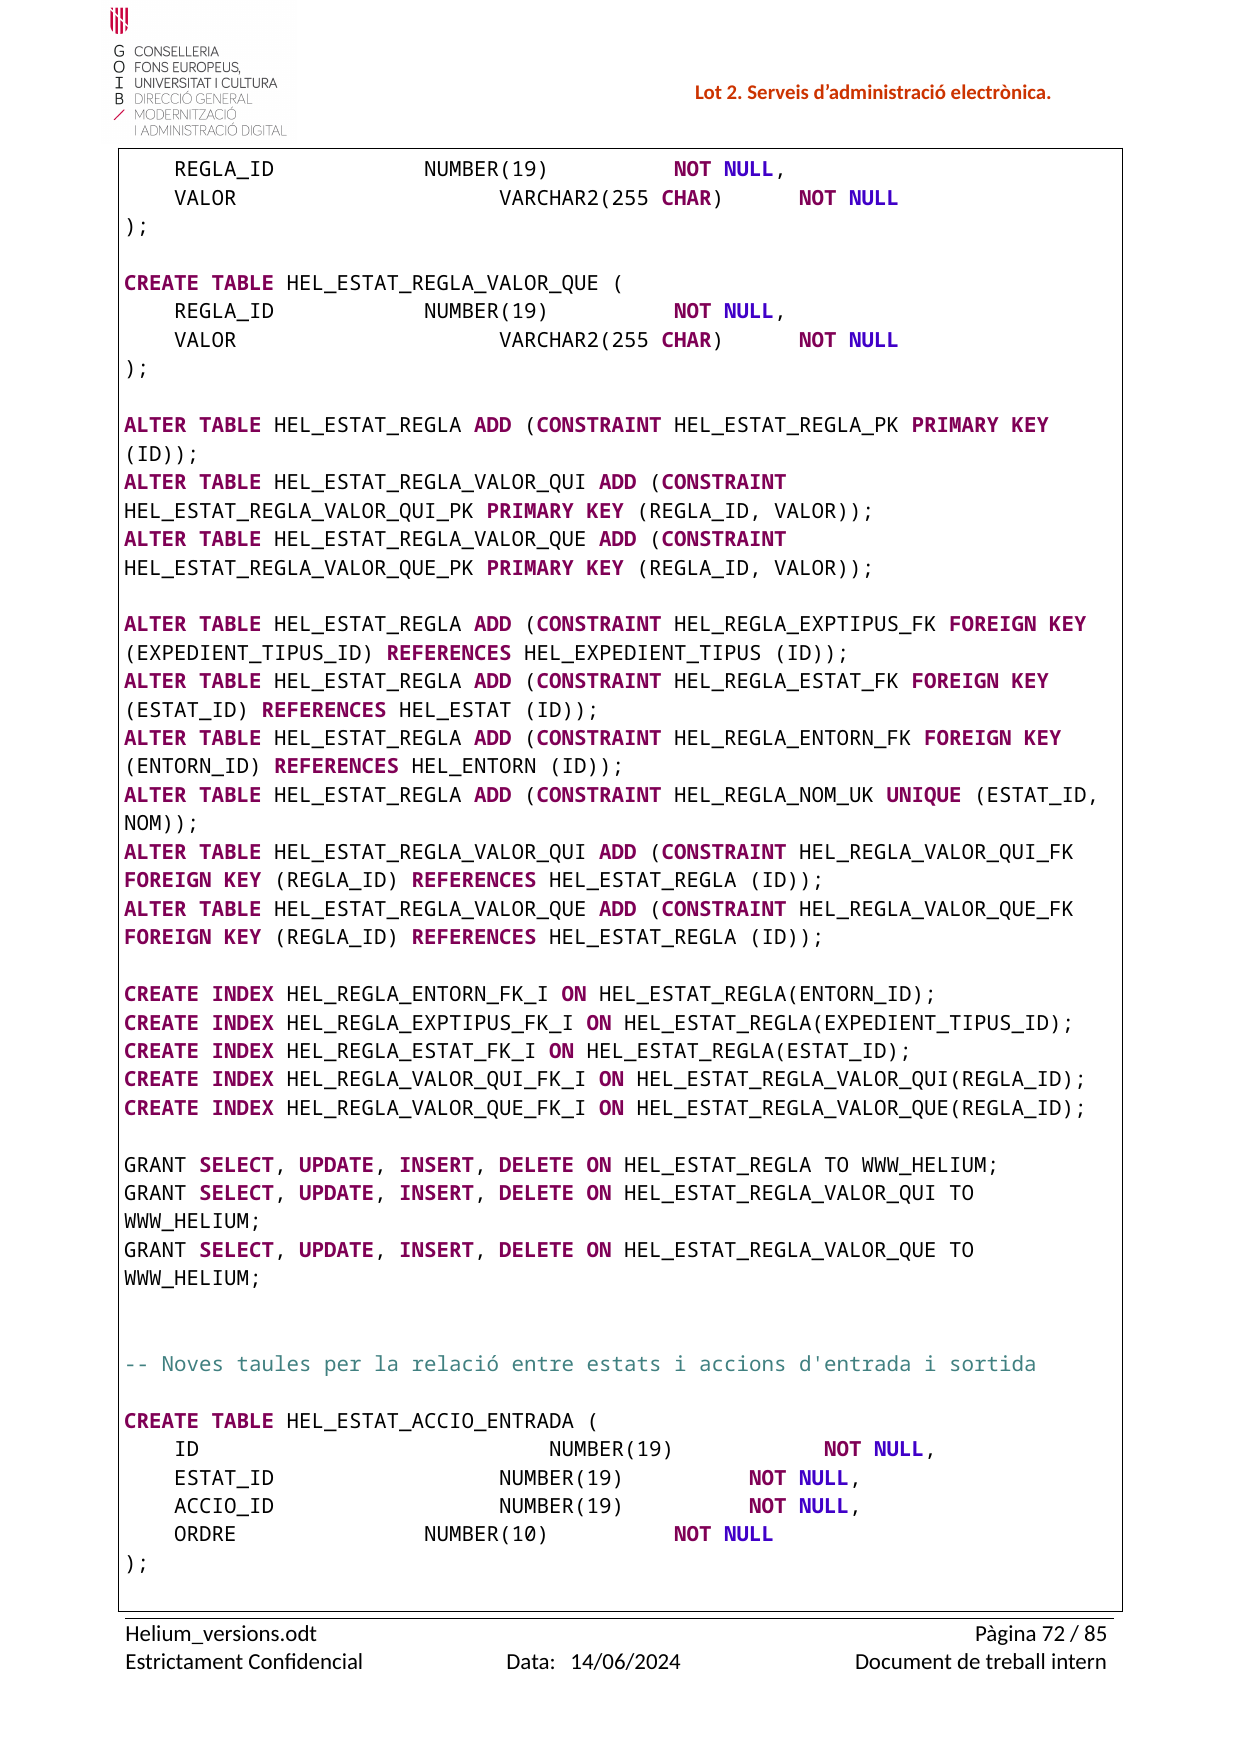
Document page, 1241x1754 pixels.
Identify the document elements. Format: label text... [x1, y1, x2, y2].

picture [100, 0, 297, 144]
table_header REGLA_ID NUMBER(19) NOT NULL, VALOR VARCHAR2(255 CHAR) NOT NULL ); CREATE TABLE HEL_ESTAT_REGLA_VALOR_QUE ( REGLA_ID NUMBER(19) NOT NULL, VALOR VARCHAR2(255 CHAR) NOT NULL ); ALTER TABLE HEL_ESTAT_REGLA ADD (CONSTRAINT HEL_ESTAT_REGLA_PK PRIMARY KEY (ID)); ALTER TABLE HEL_ESTAT_REGLA_VALOR_QUI ADD (CONSTRAINT HEL_ESTAT_REGLA_VALOR_QUI_PK PRIMARY KEY (REGLA_ID, VALOR)); ALTER TABLE HEL_ESTAT_REGLA_VALOR_QUE ADD (CONSTRAINT HEL_ESTAT_REGLA_VALOR_QUE_PK PRIMARY KEY (REGLA_ID, VALOR)); ALTER TABLE HEL_ESTAT_REGLA ADD (CONSTRAINT HEL_REGLA_EXPTIPUS_FK FOREIGN KEY (EXPEDIENT_TIPUS_ID) REFERENCES HEL_EXPEDIENT_TIPUS (ID)); ALTER TABLE HEL_ESTAT_REGLA ADD (CONSTRAINT HEL_REGLA_ESTAT_FK FOREIGN KEY (ESTAT_ID) REFERENCES HEL_ESTAT (ID)); ALTER TABLE HEL_ESTAT_REGLA ADD (CONSTRAINT HEL_REGLA_ENTORN_FK FOREIGN KEY (ENTORN_ID) REFERENCES HEL_ENTORN (ID)); ALTER TABLE HEL_ESTAT_REGLA ADD (CONSTRAINT HEL_REGLA_NOM_UK UNIQUE (ESTAT_ID, NOM)); ALTER TABLE HEL_ESTAT_REGLA_VALOR_QUI ADD (CONSTRAINT HEL_REGLA_VALOR_QUI_FK FOREIGN KEY (REGLA_ID) REFERENCES HEL_ESTAT_REGLA (ID)); ALTER TABLE HEL_ESTAT_REGLA_VALOR_QUE ADD (CONSTRAINT HEL_REGLA_VALOR_QUE_FK FOREIGN KEY (REGLA_ID) REFERENCES HEL_ESTAT_REGLA (ID)); CREATE INDEX HEL_REGLA_ENTORN_FK_I ON HEL_ESTAT_REGLA(ENTORN_ID); CREATE INDEX HEL_REGLA_EXPTIPUS_FK_I ON HEL_ESTAT_REGLA(EXPEDIENT_TIPUS_ID); CREATE INDEX HEL_REGLA_ESTAT_FK_I ON HEL_ESTAT_REGLA(ESTAT_ID); CREATE INDEX HEL_REGLA_VALOR_QUI_FK_I ON HEL_ESTAT_REGLA_VALOR_QUI(REGLA_ID); CREATE INDEX HEL_REGLA_VALOR_QUE_FK_I ON HEL_ESTAT_REGLA_VALOR_QUE(REGLA_ID); GRANT SELECT, UPDATE, INSERT, DELETE ON HEL_ESTAT_REGLA TO WWW_HELIUM; GRANT SELECT, UPDATE, INSERT, DELETE ON HEL_ESTAT_REGLA_VALOR_QUI TO WWW_HELIUM; GRANT SELECT, UPDATE, INSERT, DELETE ON HEL_ESTAT_REGLA_VALOR_QUE TO WWW_HELIUM; -- Noves taules per la relació entre estats i accions d'entrada i sortida CREATE TABLE HEL_ESTAT_ACCIO_ENTRADA ( ID NUMBER(19) NOT NULL, ESTAT_ID NUMBER(19) NOT NULL, ACCIO_ID NUMBER(19) NOT NULL, ORDRE NUMBER(10) NOT NULL ); [119, 149, 1122, 1611]
